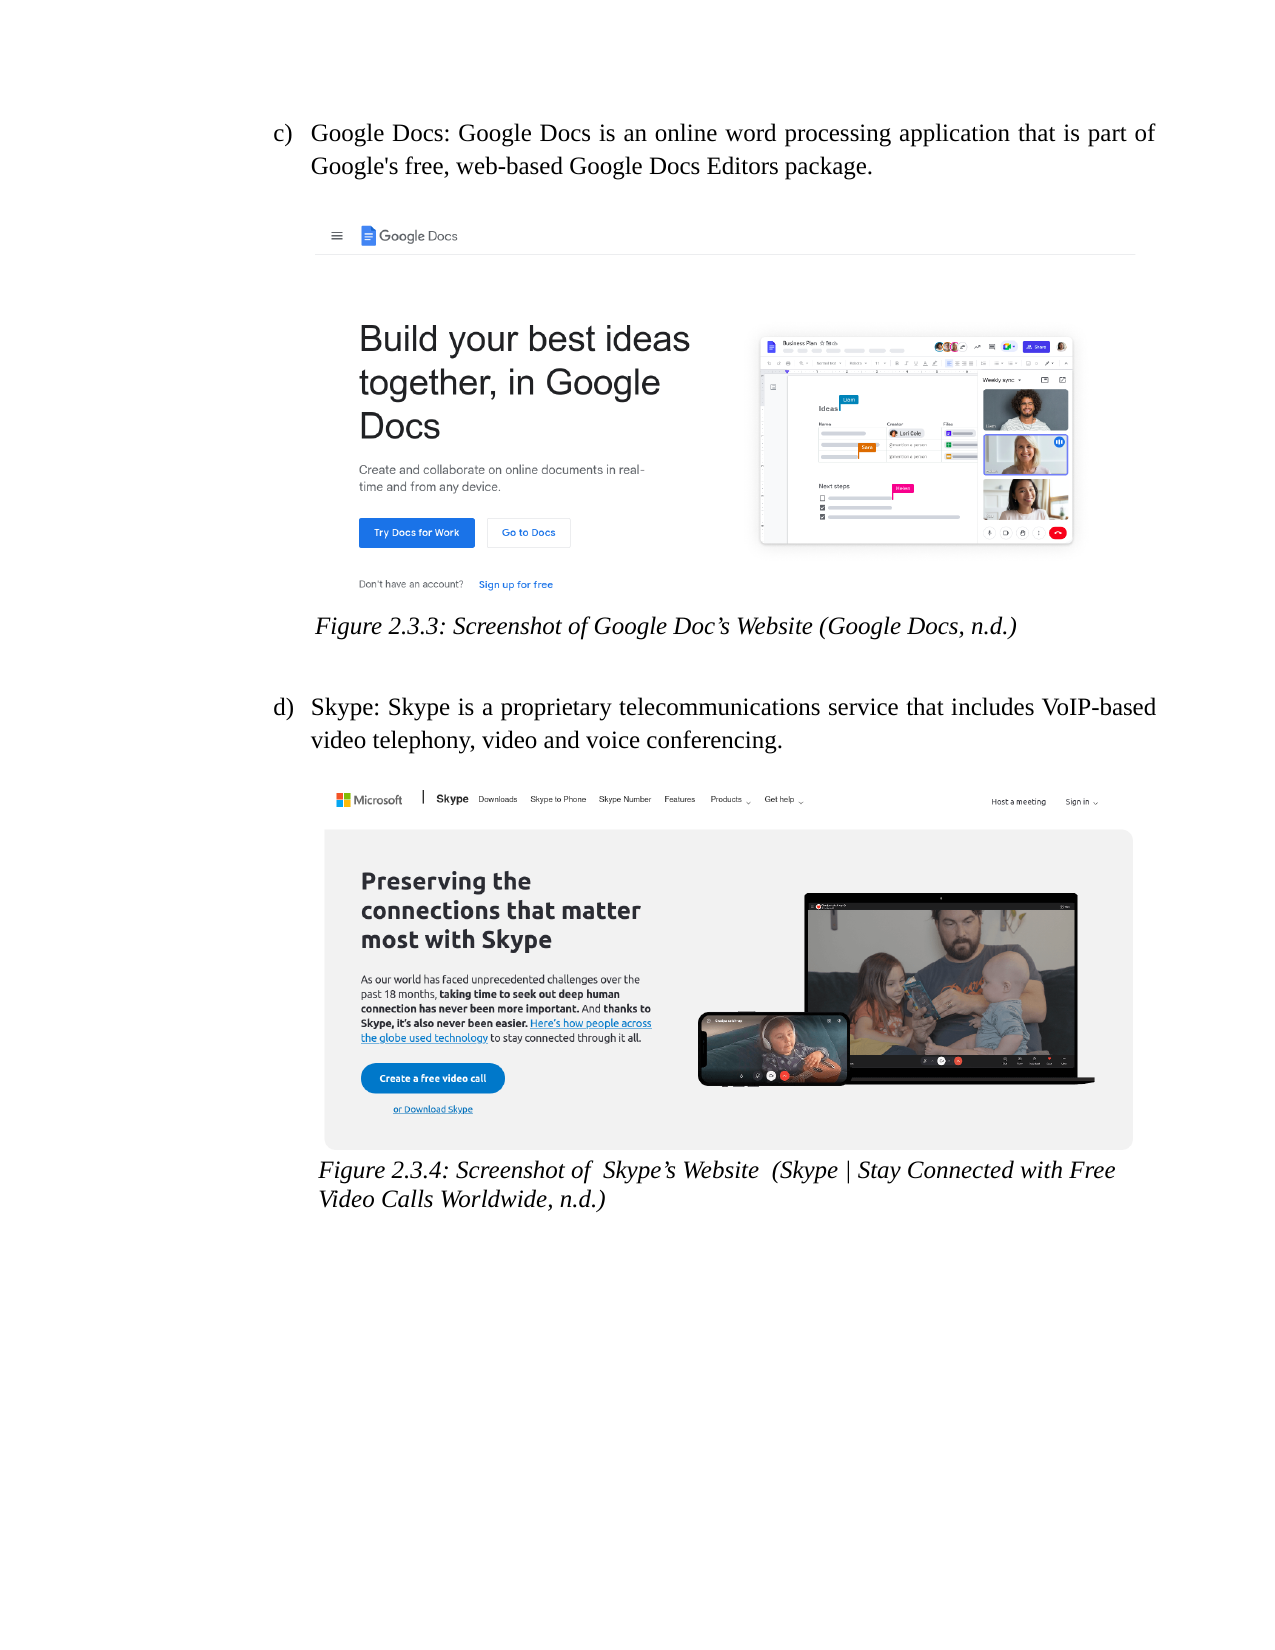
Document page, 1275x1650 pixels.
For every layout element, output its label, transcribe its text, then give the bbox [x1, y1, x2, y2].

list Skype: Skype is a proprietary telecommunications service that includes VoIP-based video telephony, video and voice conferencing. [273, 692, 1157, 753]
text Figure 2.3.3: Screenshot of Google Doc’s Website (Google Docs, n.d.) [315, 611, 1136, 640]
picture [318, 784, 1139, 1156]
picture [315, 216, 1136, 611]
list Google Docs: Google Docs is an online word processing application that is part of Google's free, web-based Google Docs Editors package. [273, 118, 1157, 180]
text Figure 2.3.4: Screenshot of Skype’s Website (Skype | Stay Connected with Free Video Calls Worldwide, n.d.) [318, 1156, 1138, 1213]
